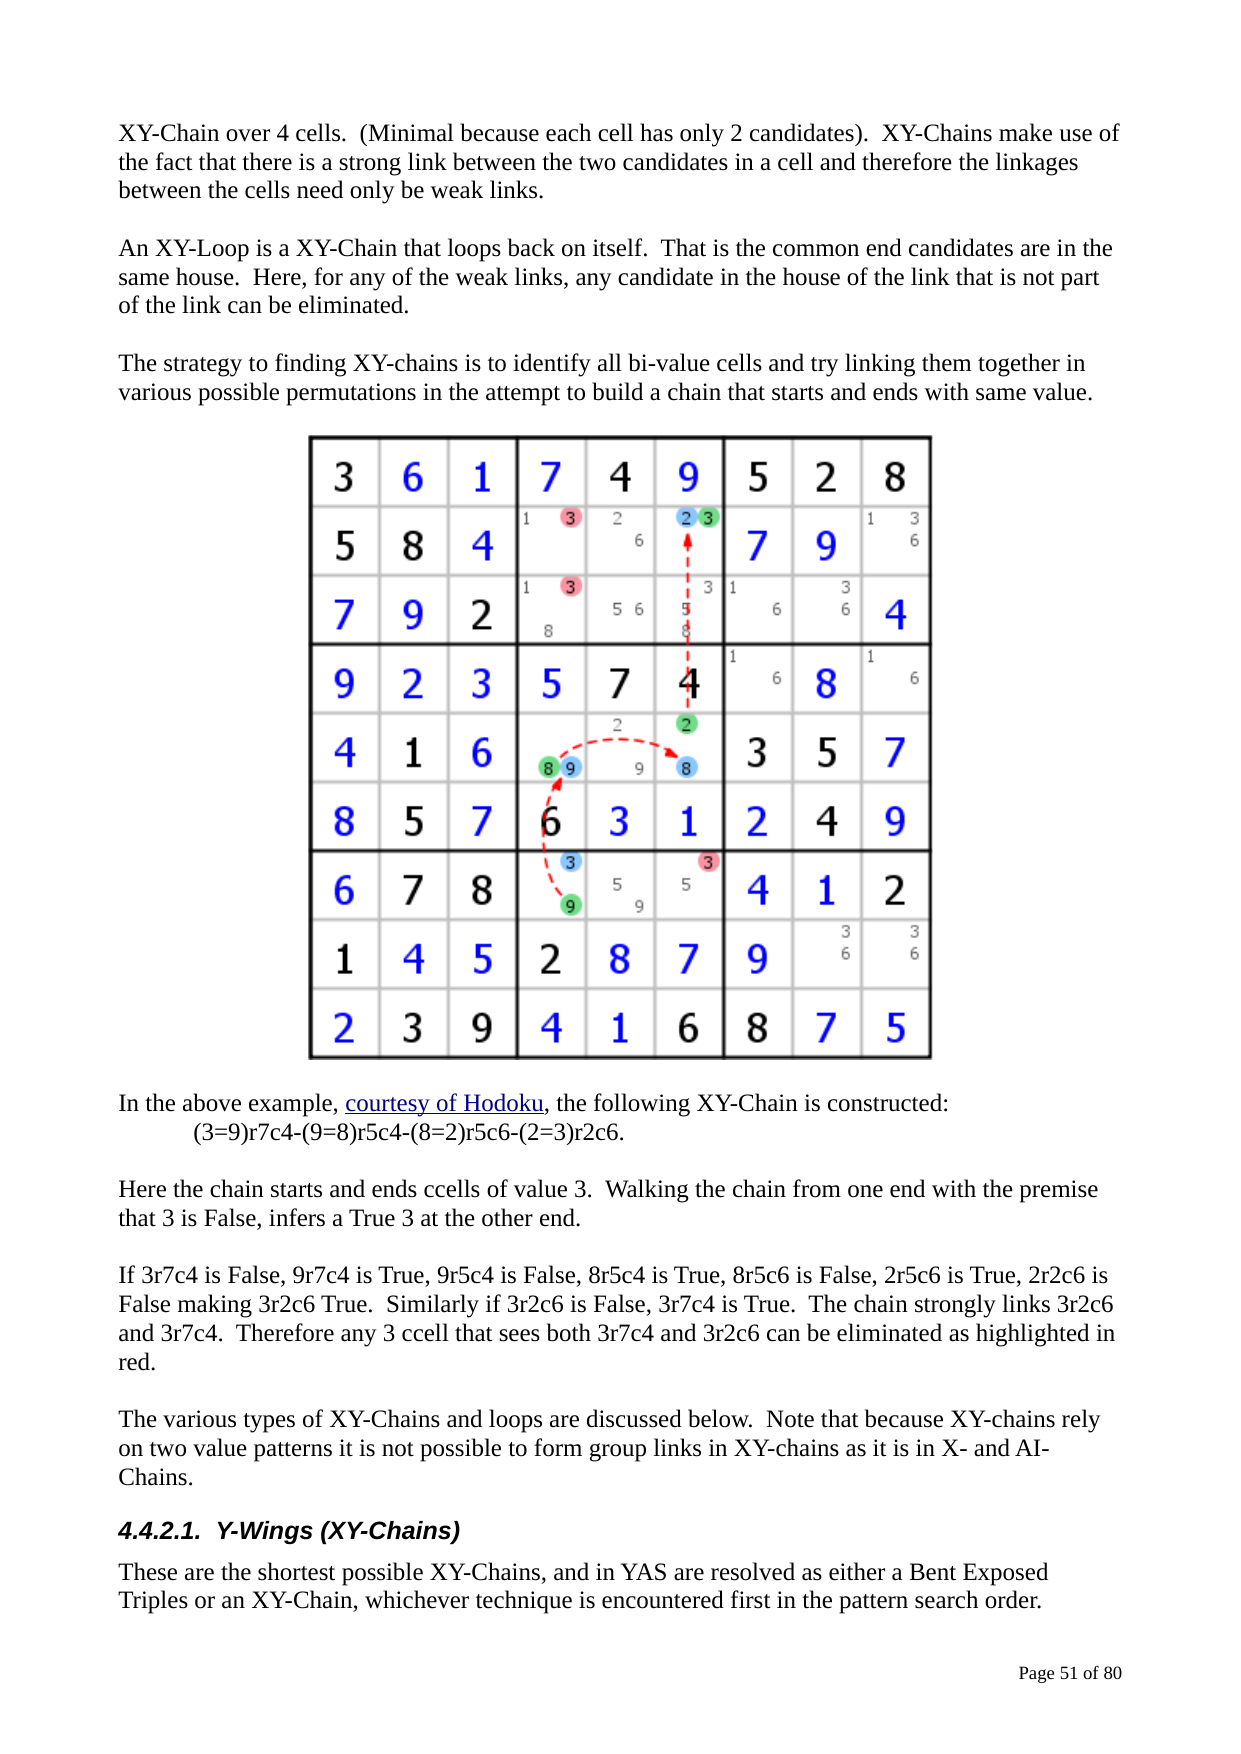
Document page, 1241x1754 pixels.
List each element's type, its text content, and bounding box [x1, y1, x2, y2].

text If 3r7c4 is False, 9r7c4 is True, 9r5c4 is False, 8r5c4 is True, 8r5c6 is False, 2r5c6 is True, 2r2c6 is False making 3r2c6 True. Similarly if 3r2c6 is False, 3r7c4 is True. The chain strongly links 3r2c6 and 3r7c4. Therefore any 3 ccell that sees both 3r7c4 and 3r2c6 can be eliminated as highlighted in red. [118, 1261, 1122, 1376]
text These are the shortest possible XY-Chains, and in YAS are resolved as either a Bent Exposed Triples or an XY-Chain, whichever technique is encountered first in the pattern search order. [118, 1557, 1122, 1614]
text In the above example, courtesy of Hodoku, the following XY-Chain is constructed: [118, 1088, 1122, 1117]
subtitle Y-Wings (XY-Chains) [118, 1516, 1122, 1544]
text The various types of XY-Chains and loops are discussed below. Note that because XY-chains rely on two value patterns it is not possible to form group links in XY-chains as it is in X- and AI-Chains. [118, 1404, 1122, 1491]
text (3=9)r7c4-(9=8)r5c4-(8=2)r5c6-(2=3)r2c6. [118, 1117, 1122, 1146]
text Here the chain starts and ends ccells of value 3. Walking the chain from one end with the premise that 3 is False, infers a True 3 at the other end. [118, 1174, 1122, 1232]
picture [307, 434, 933, 1060]
text The strategy to finding XY-chains is to identify all bi-value cells and try linking them together in various possible permutations in the attempt to build a chain that starts and ends with same value. [118, 348, 1122, 406]
text An XY-Loop is a XY-Chain that loops back on itself. That is the common end candidates are in the same house. Here, for any of the weak links, any candidate in the house of the link that is not part of the link can be eliminated. [118, 233, 1122, 319]
text XY-Chain over 4 cells. (Minimal because each cell has only 2 candidates). XY-Chains make use of the fact that there is a strong link between the two candidates in a cell and therefore the linkages between the cells need only be weak links. [118, 118, 1122, 204]
